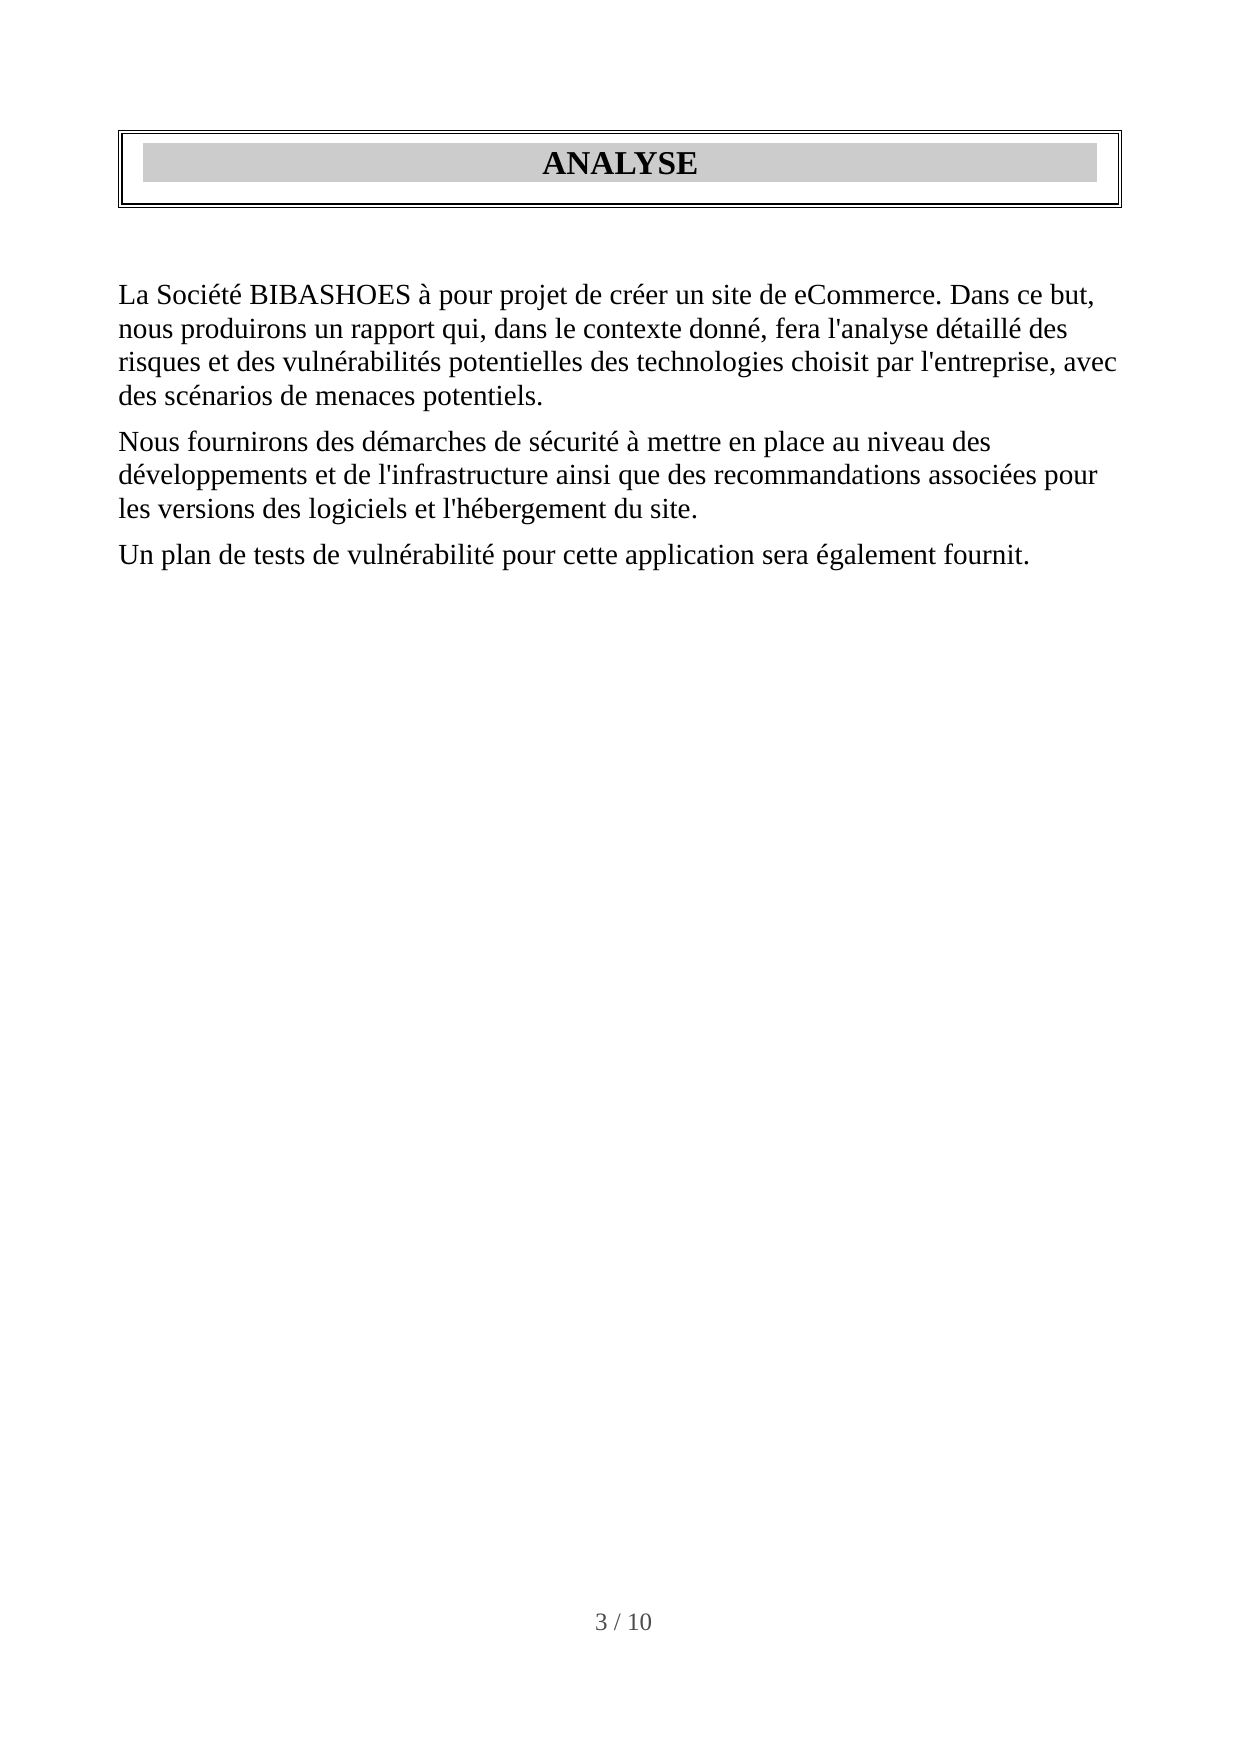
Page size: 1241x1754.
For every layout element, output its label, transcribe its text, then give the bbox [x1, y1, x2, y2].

subtitle Nous fournirons des démarches de sécurité à mettre en place au niveau des développements et de l'infrastructure ainsi que des recommandations associées pour les versions des logiciels et l'hébergement du site. [118, 424, 1122, 524]
subtitle La Société BIBASHOES à pour projet de créer un site de eCommerce. Dans ce but, nous produirons un rapport qui, dans le contexte donné, fera l'analyse détaillé des risques et des vulnérabilités potentielles des technologies choisit par l'entreprise, avec des scénarios de menaces potentiels. [118, 277, 1122, 411]
text Un plan de tests de vulnérabilité pour cette application sera également fournit. [118, 537, 1122, 571]
text ANALYSE [143, 143, 1097, 182]
